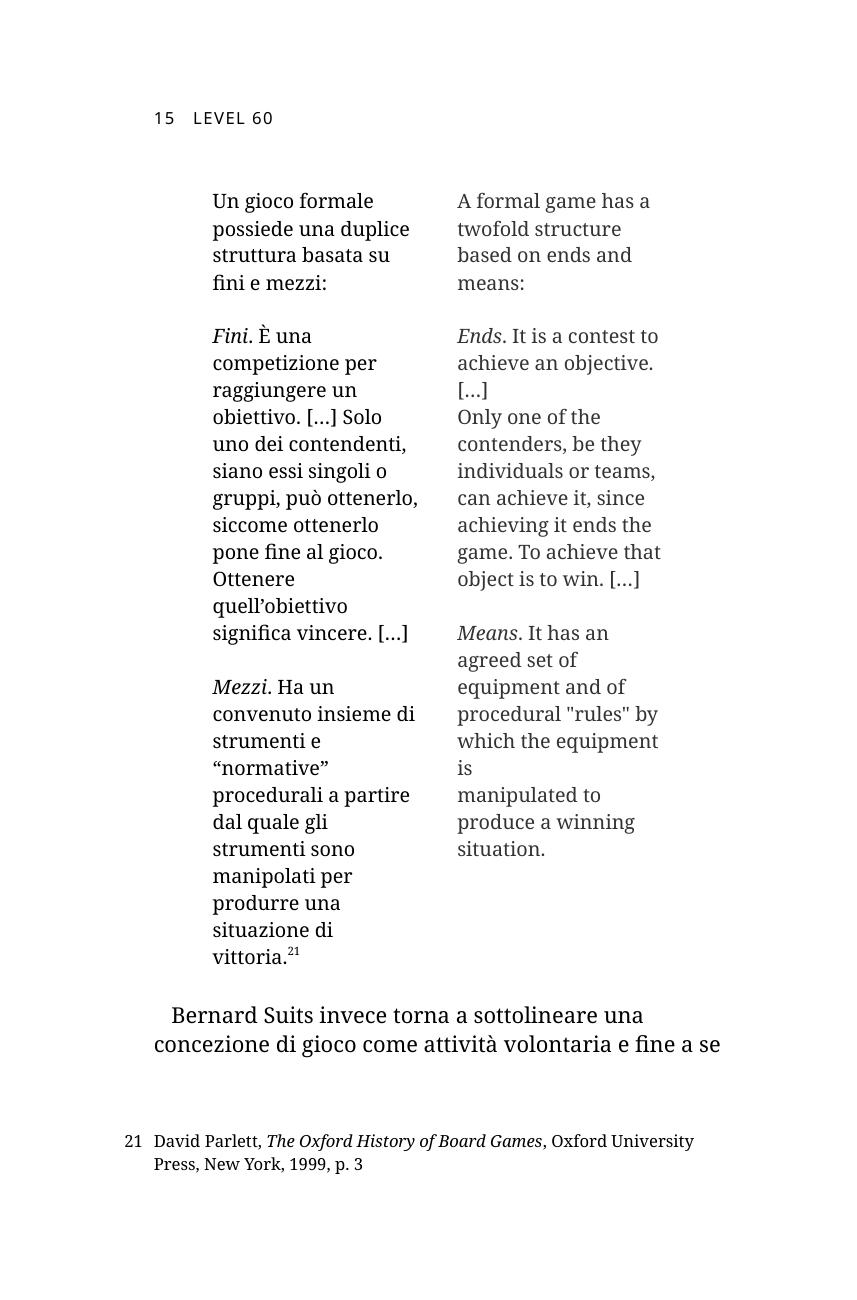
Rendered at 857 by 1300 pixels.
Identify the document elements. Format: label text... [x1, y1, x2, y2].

text Bernard Suits invece torna a sottolineare una concezione di gioco come attività volontaria e fine a se [153, 999, 732, 1059]
table_header A formal game has a twofold structure based on ends and means: Ends. It is a contest to achieve an objective. […] Only one of the contenders, be they individuals or teams, can achieve it, since achieving it ends the game. To achieve that object is to win. […] Means. It has an agreed set of equipment and of procedural "rules" by which the equipment is manipulated to produce a winning situation. [440, 159, 679, 999]
table_header Un gioco formale possiede una duplice struttura basata su fini e mezzi: Fini. È una competizione per raggiungere un obiettivo. […] Solo uno dei contendenti, siano essi singoli o gruppi, può ottenerlo, siccome ottenerlo pone fine al gioco. Ottenere quell’obiettivo significa vincere. […] Mezzi. Ha un convenuto insieme di strumenti e “normative” procedurali a partire dal quale gli strumenti sono manipolati per produrre una situazione di vittoria. [207, 159, 439, 999]
